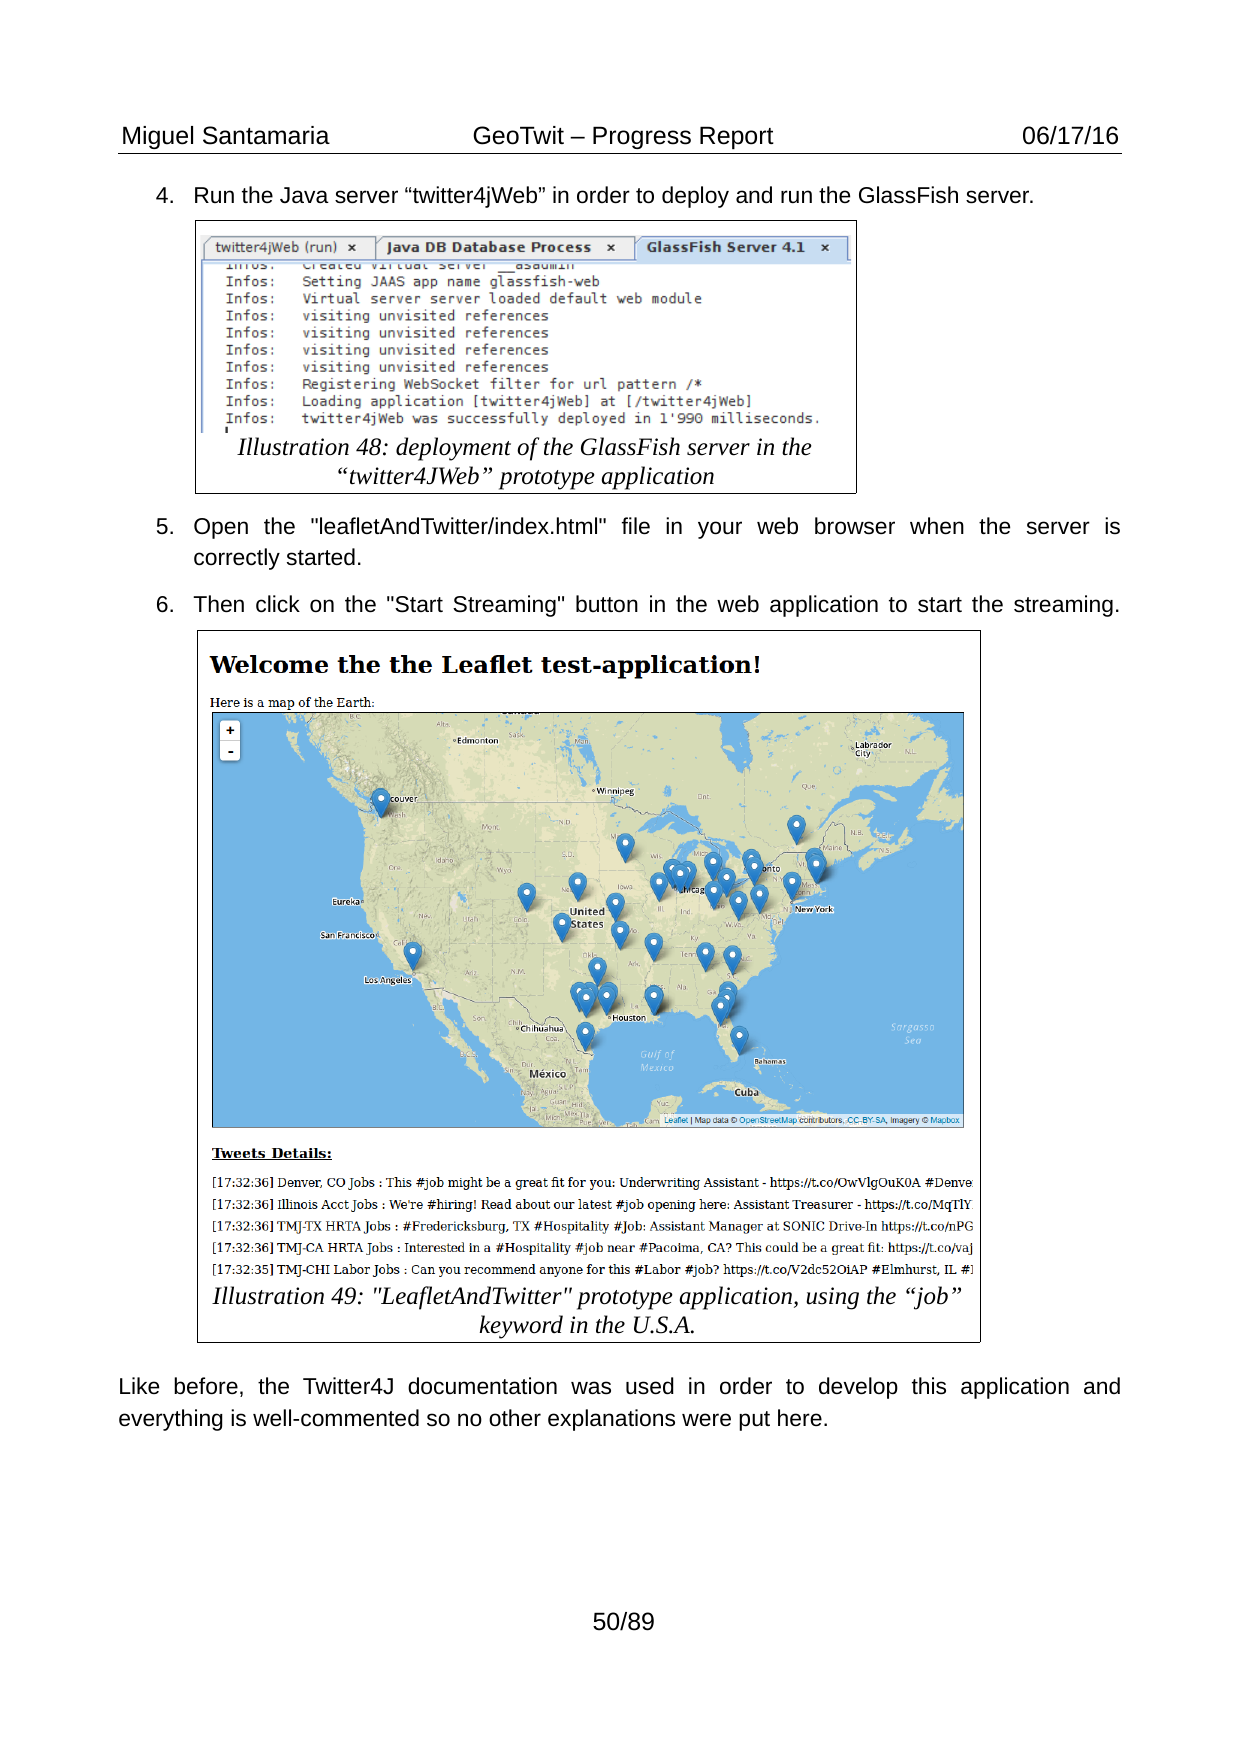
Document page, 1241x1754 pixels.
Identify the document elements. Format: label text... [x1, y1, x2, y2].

list Illustration 48: deployment of the GlassFish server in the “twitter4JWeb” prototype application [198, 433, 853, 490]
list Run the Java server “twitter4jWeb” in order to deploy and run the GlassFish server. [156, 182, 1122, 209]
picture [204, 646, 973, 1282]
list Open the "leafletAndTwitter/index.html" file in your web browser when the server is correctly started. [156, 214, 1122, 571]
list [196, 221, 856, 493]
text Like before, the Twitter4J documentation was used in order to develop this application and everything is well-commented so no other explanations were put here. [118, 1373, 1122, 1431]
picture [200, 235, 852, 433]
list Then click on the "Start Streaming" button in the web application to start the streaming. [156, 591, 1122, 1368]
list Illustration 49: "LeafletAndTwitter" prototype application, using the “job” keyword in the U.S.A. [200, 1282, 977, 1339]
